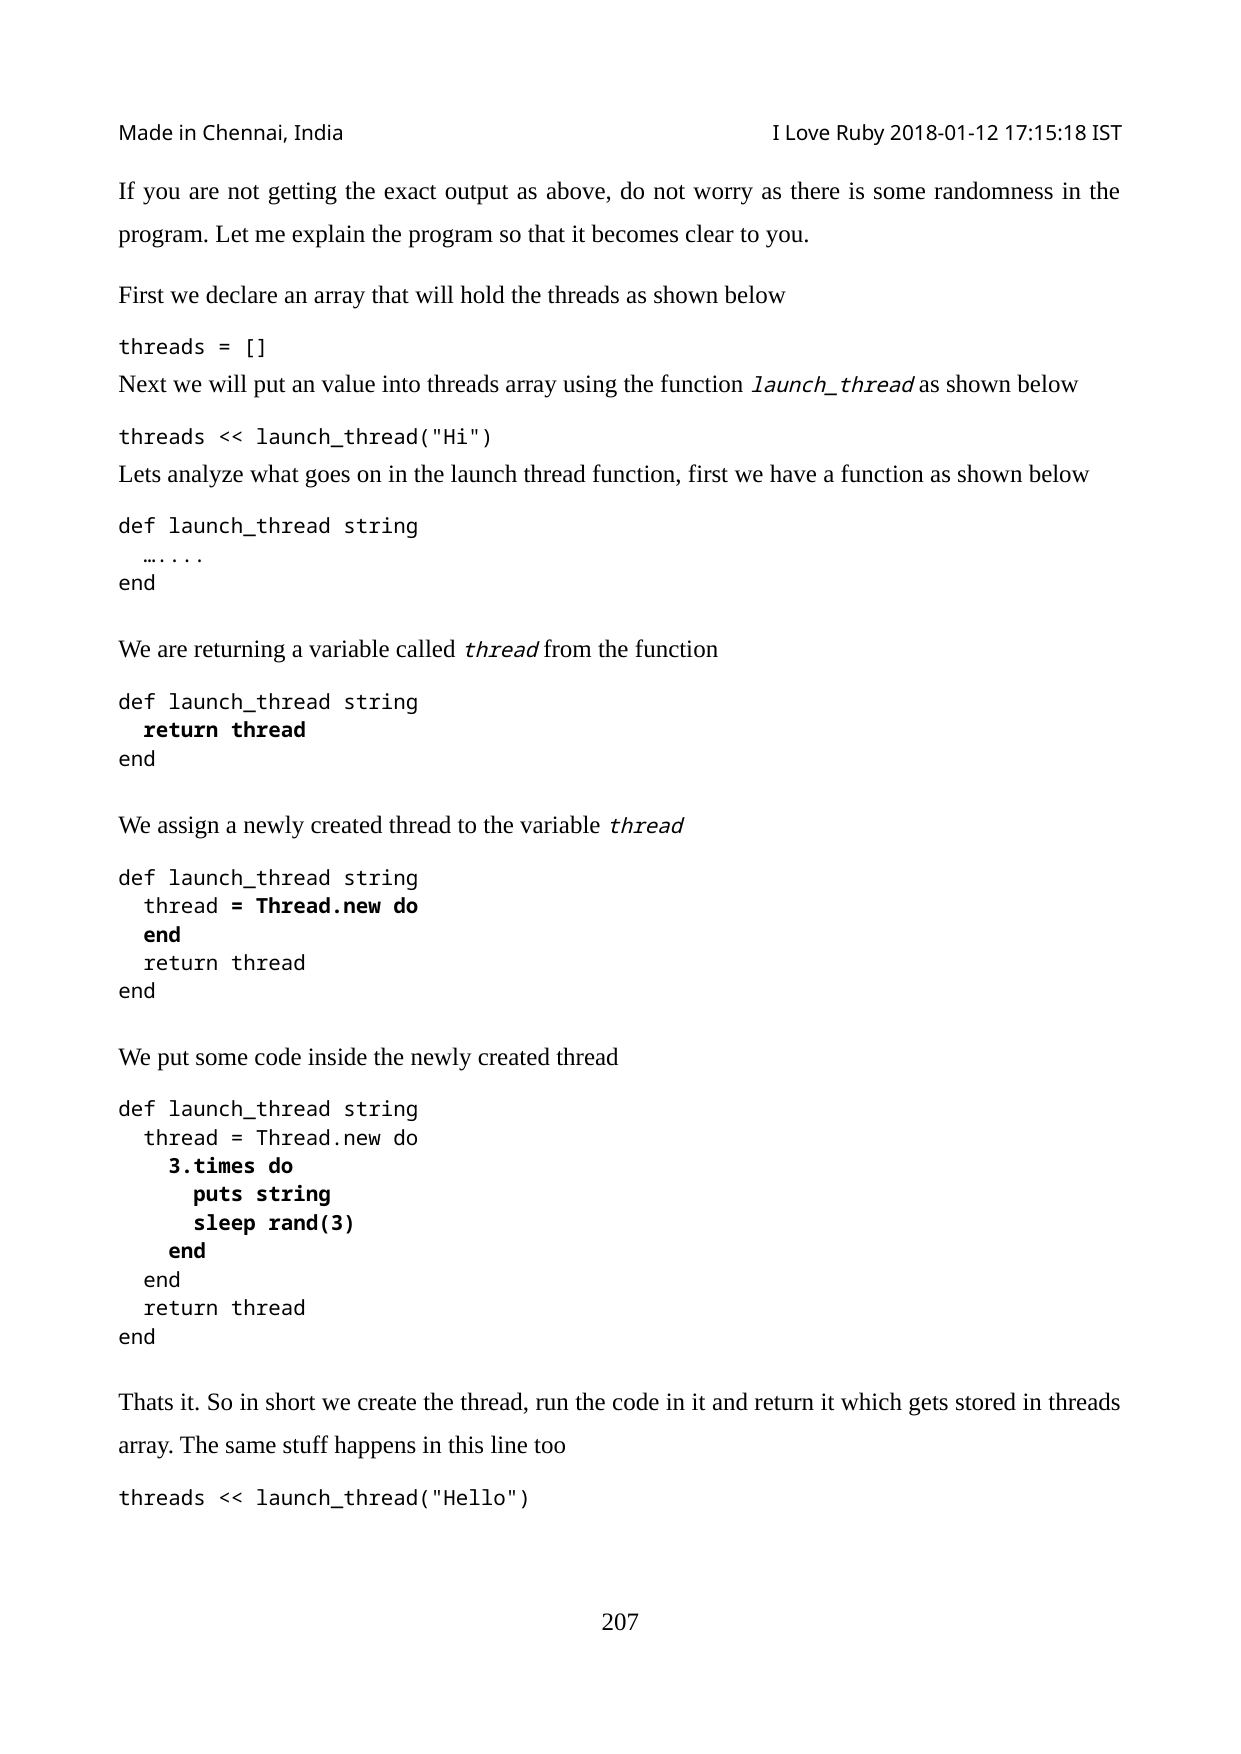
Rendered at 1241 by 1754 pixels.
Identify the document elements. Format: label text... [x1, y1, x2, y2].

text thread = Thread.new do [118, 891, 1122, 920]
text threads = [] [118, 332, 1122, 360]
text return thread [118, 716, 1122, 744]
text end [118, 744, 1122, 772]
text Thats it. So in short we create the thread, run the code in it and return it which gets stored in threads array. The same stuff happens in this line too [118, 1387, 1122, 1459]
text end [118, 1265, 1122, 1293]
text def launch_thread string [118, 863, 1122, 891]
text def launch_thread string [118, 687, 1122, 716]
text return thread [118, 948, 1122, 977]
text sleep rand(3) [118, 1208, 1122, 1236]
text def launch_thread string [118, 512, 1122, 540]
text Lets analyze what goes on in the launch thread function, first we have a function as shown below [118, 459, 1122, 488]
text If you are not getting the exact output as above, do not worry as there is some randomness in the program. Let me explain the program so that it becomes clear to you. [118, 176, 1122, 248]
text threads << launch_thread("Hello") [118, 1483, 1122, 1511]
text def launch_thread string [118, 1094, 1122, 1123]
text end [118, 920, 1122, 948]
text end [118, 1236, 1122, 1265]
text thread = Thread.new do [118, 1123, 1122, 1151]
text Next we will put an value into threads array using the function launch_thread as shown below [118, 369, 1122, 399]
text puts string [118, 1179, 1122, 1208]
text end [118, 977, 1122, 1005]
text We assign a newly created thread to the variable thread [118, 810, 1122, 839]
text 3.times do [118, 1151, 1122, 1179]
text end [118, 568, 1122, 597]
text return thread [118, 1293, 1122, 1322]
text First we declare an array that will hold the threads as shown below [118, 280, 1122, 309]
text ….... [118, 540, 1122, 568]
text end [118, 1322, 1122, 1350]
text We are returning a variable called thread from the function [118, 634, 1122, 664]
text We put some code inside the newly created thread [118, 1042, 1122, 1071]
text threads << launch_thread("Hi") [118, 422, 1122, 451]
